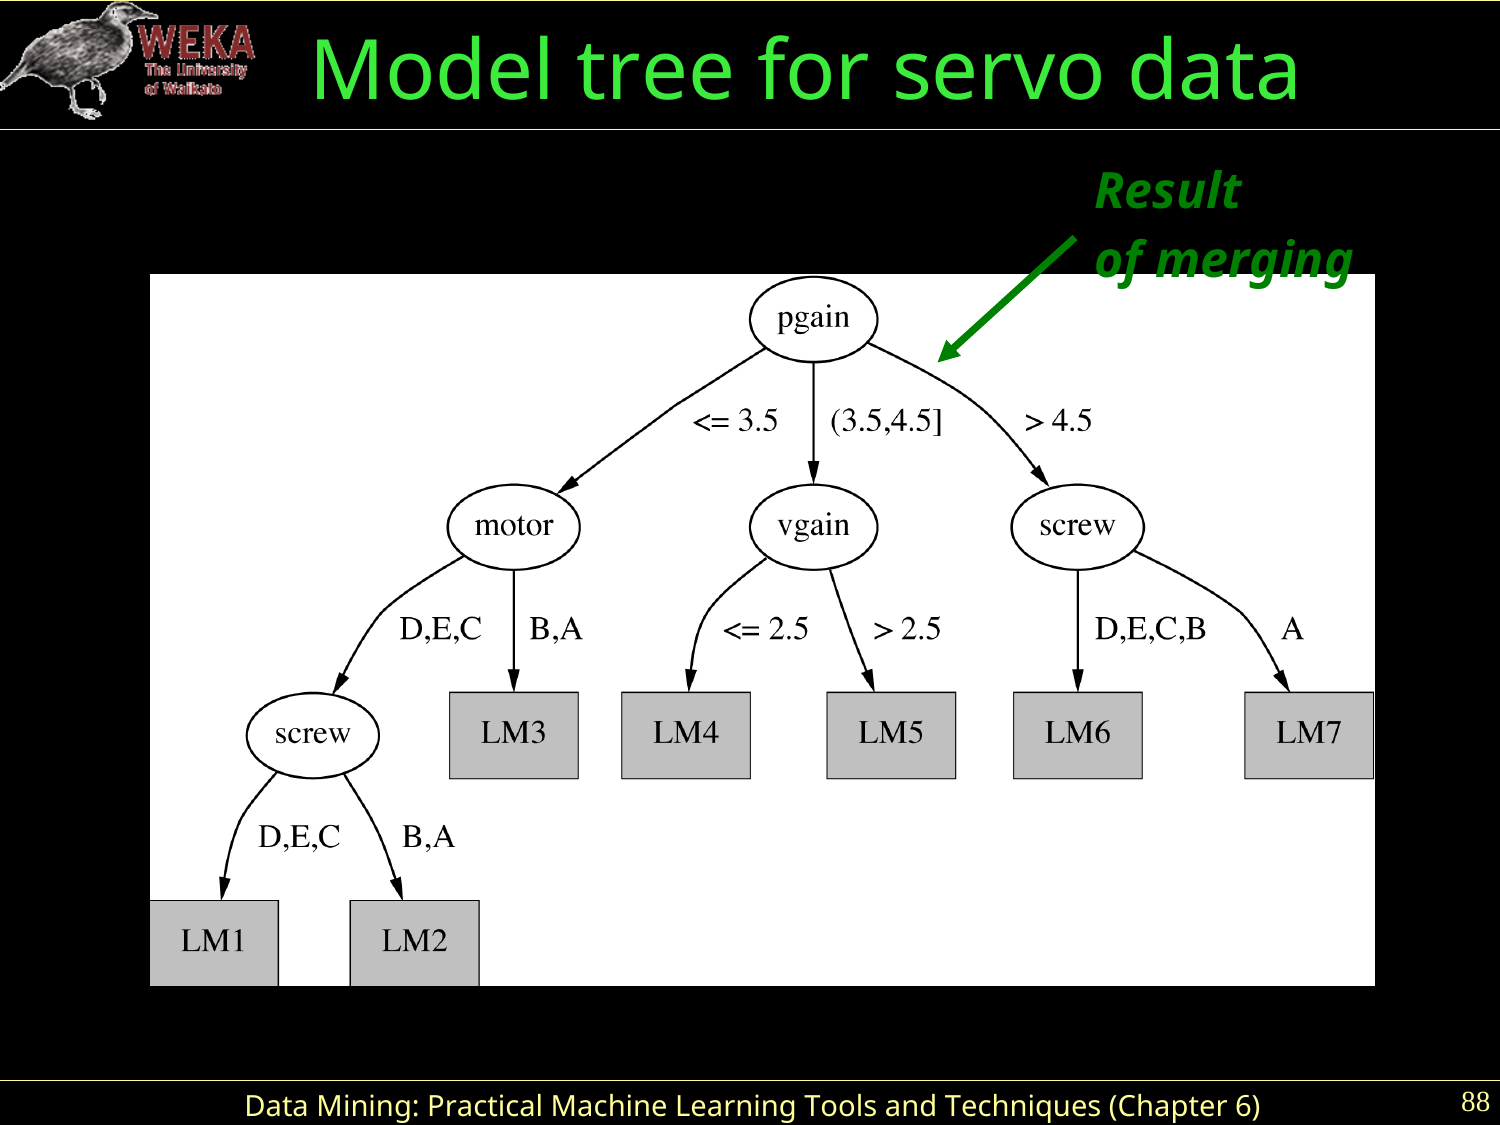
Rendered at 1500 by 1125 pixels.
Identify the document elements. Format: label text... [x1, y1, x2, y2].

text_box Result of merging [1079, 147, 1369, 300]
picture [150, 274, 1375, 986]
title Model tree for servo data [295, 0, 1500, 148]
picture [0, 1, 266, 129]
